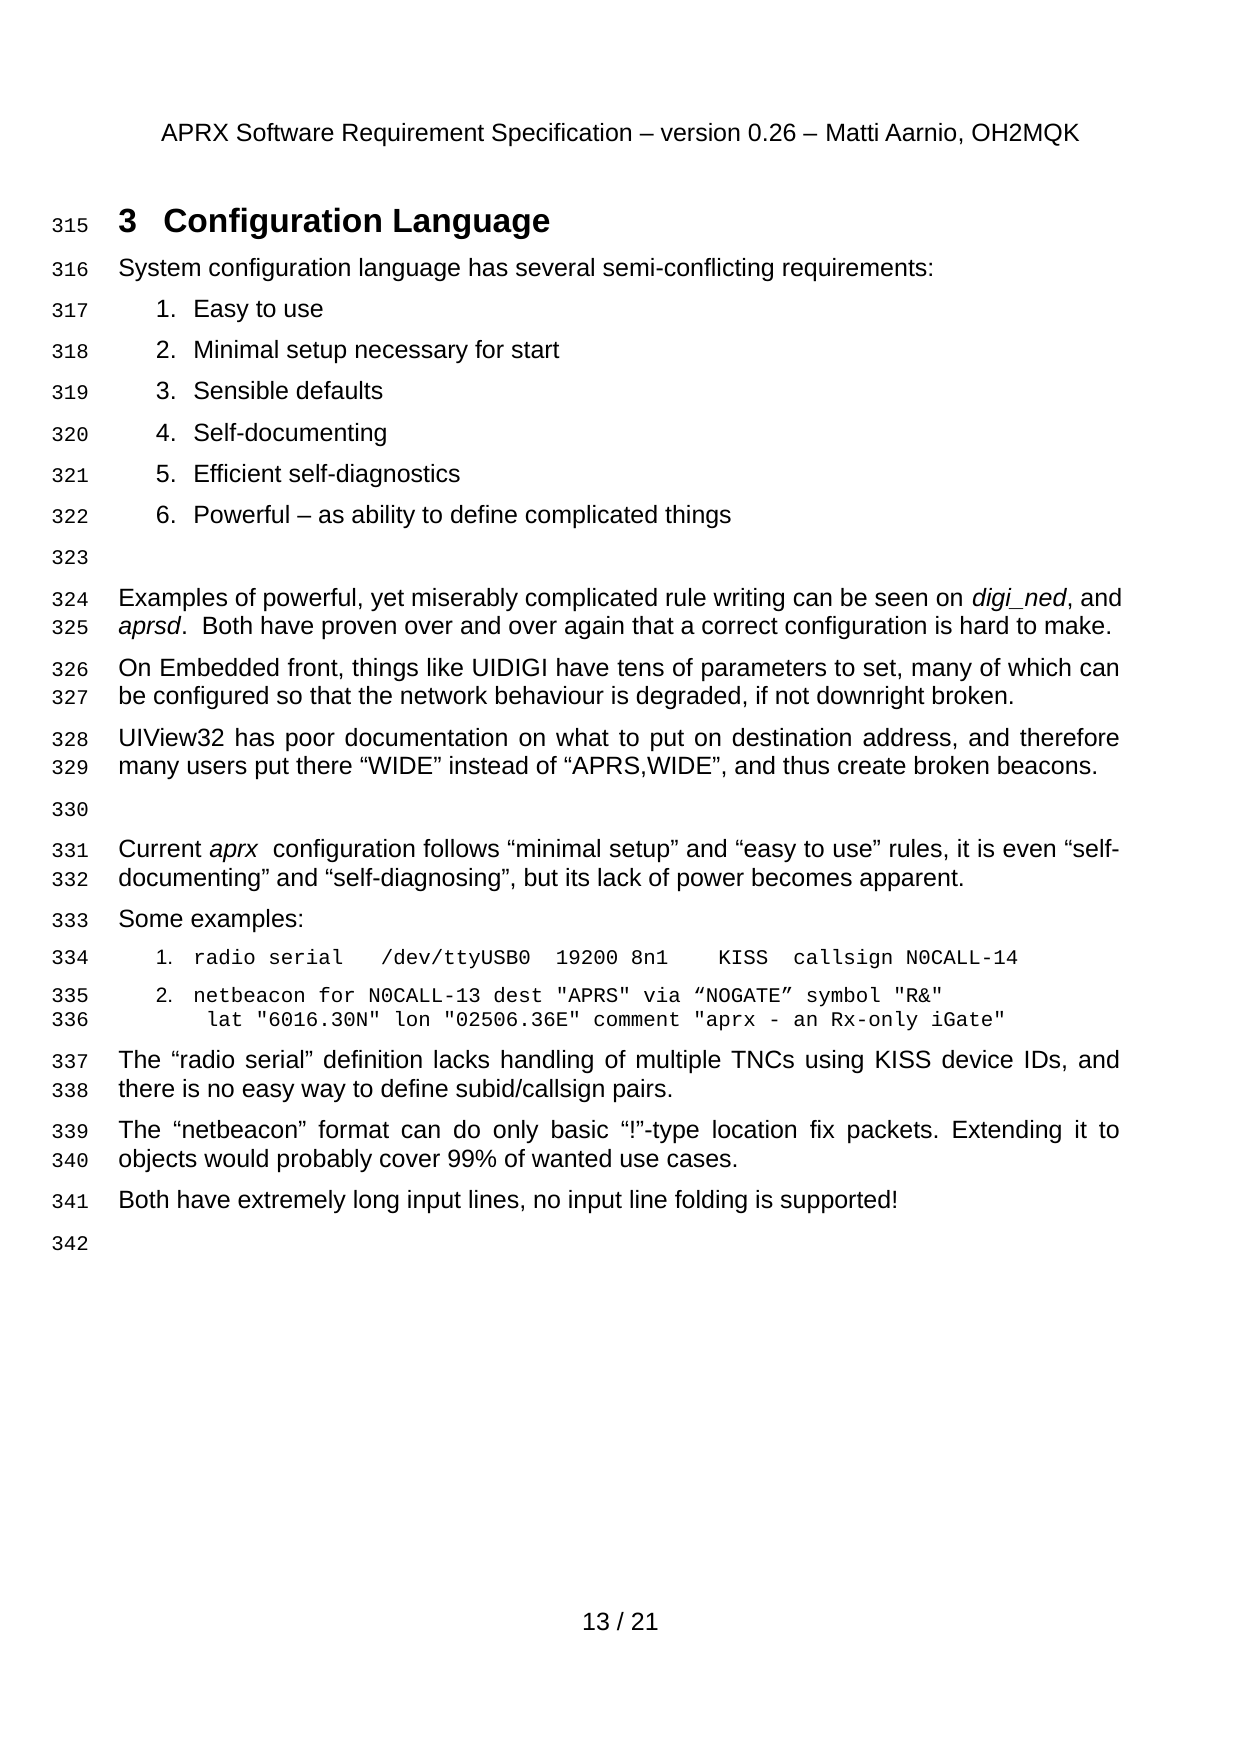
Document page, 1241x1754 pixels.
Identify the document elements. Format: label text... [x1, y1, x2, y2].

text The “radio serial” definition lacks handling of multiple TNCs using KISS device IDs, and there is no easy way to define subid/callsign pairs. [118, 1045, 1122, 1103]
text System configuration language has several semi-conflicting requirements: [118, 252, 1122, 281]
text The “netbeacon” format can do only basic “!”-type location fix packets. Extending it to objects would probably cover 99% of wanted use cases. [118, 1115, 1122, 1173]
list Minimal setup necessary for start [156, 335, 1122, 364]
text Both have extremely long input lines, no input line folding is supported! [118, 1185, 1122, 1214]
text On Embedded front, things like UIDIGI have tens of parameters to set, many of which can be configured so that the network behaviour is degraded, if not downright broken. [118, 652, 1122, 710]
list Sensible defaults [156, 376, 1122, 405]
list Self-documenting [156, 417, 1122, 446]
text UIView32 has poor documentation on what to put on destination address, and therefore many users put there “WIDE” instead of “APRS,WIDE”, and thus create broken beacons. [118, 722, 1122, 780]
text Examples of powerful, yet miserably complicated rule writing can be seen on digi_ned, and aprsd. Both have proven over and over again that a correct configuration is hard to make. [118, 582, 1122, 640]
list Powerful – as ability to define complicated things [156, 500, 1122, 529]
subtitle Configuration Language [118, 201, 1122, 240]
list Easy to use [156, 294, 1122, 322]
text Current aprx configuration follows “minimal setup” and “easy to use” rules, it is even “self-documenting” and “self-diagnosing”, but its lack of power becomes apparent. [118, 834, 1122, 891]
text Some examples: [118, 904, 1122, 932]
list netbeacon for N0CALL-13 dest "APRS" via “NOGATE” symbol "R&" lat "6016.30N" lon "02506.36E" comment "aprx - an Rx-only iGate" [156, 983, 1122, 1033]
list radio serial /dev/ttyUSB0 19200 8n1 KISS callsign N0CALL-14 [156, 945, 1122, 971]
list Efficient self-diagnostics [156, 459, 1122, 487]
